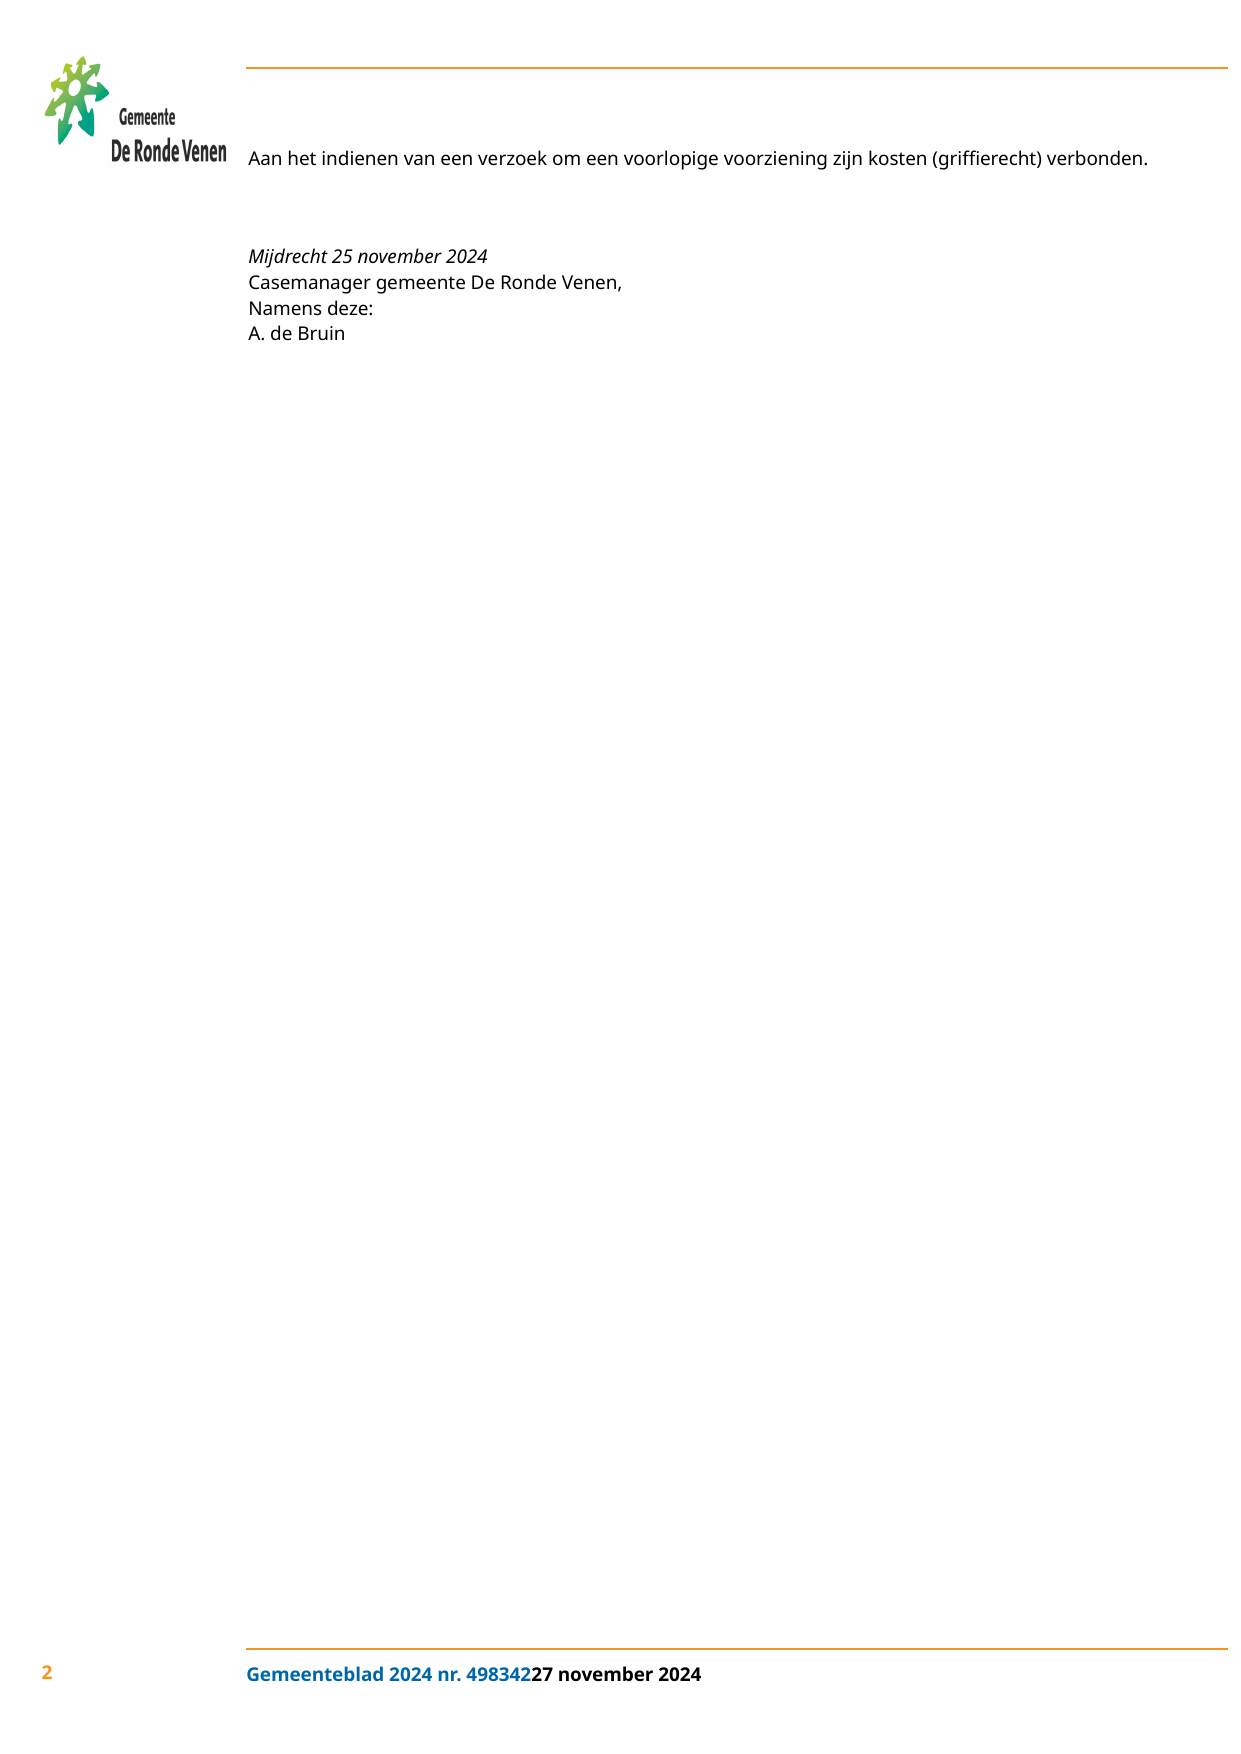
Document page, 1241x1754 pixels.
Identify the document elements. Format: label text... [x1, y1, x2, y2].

text A. de Bruin [248, 321, 1152, 346]
text Mijdrecht 25 november 2024 [248, 243, 1152, 269]
text Casemanager gemeente De Ronde Venen, [248, 269, 1152, 295]
text Namens deze: [248, 295, 1152, 321]
picture [41, 47, 231, 172]
text Aan het indienen van een verzoek om een voorlopige voorziening zijn kosten (griffierecht) verbonden. [248, 145, 1152, 171]
